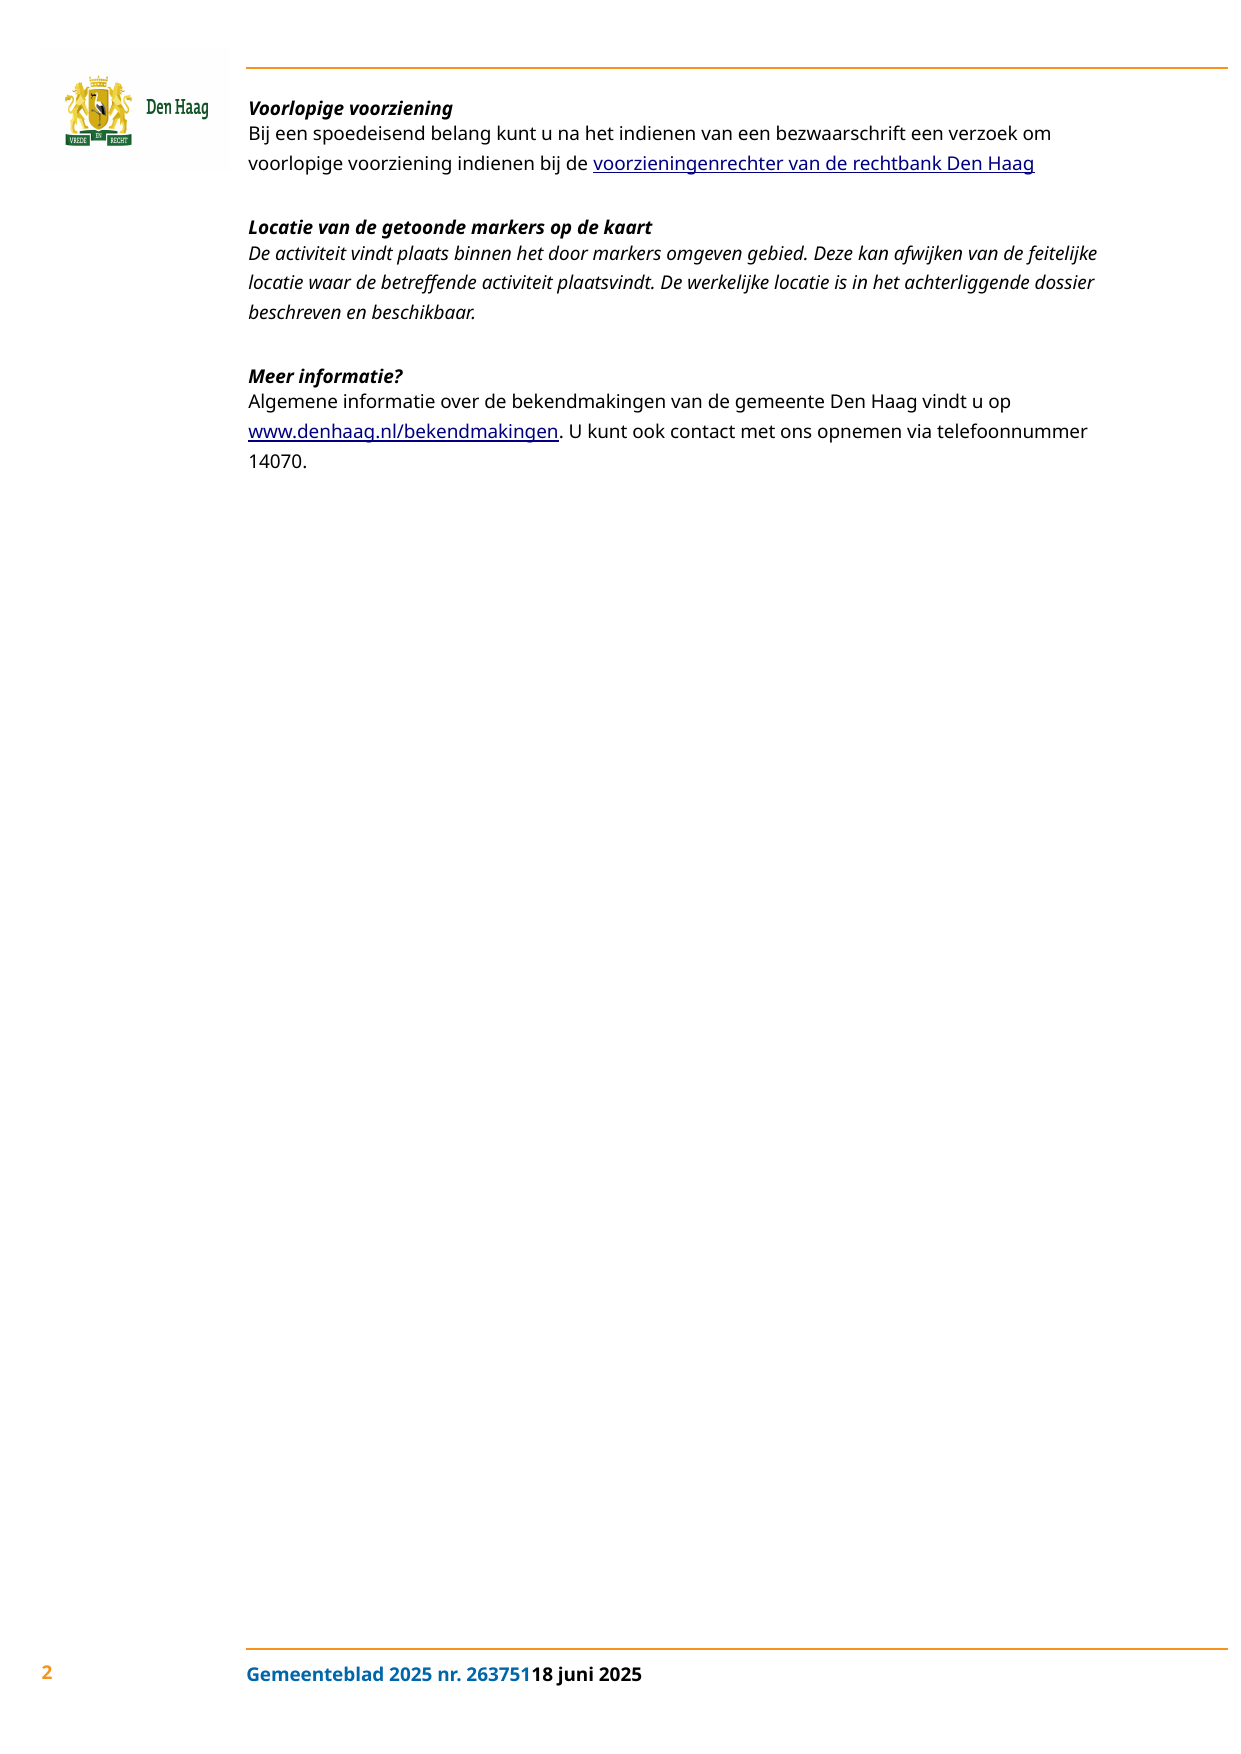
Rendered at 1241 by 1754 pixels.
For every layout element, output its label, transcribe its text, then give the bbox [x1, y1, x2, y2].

text Bij een spoedeisend belang kunt u na het indienen van een bezwaarschrift een verzoek om voorlopige voorziening indienen bij de voorzieningenrechter van de rechtbank Den Haag [248, 121, 1152, 176]
picture [41, 47, 231, 172]
text Voorlopige voorziening [248, 95, 1152, 121]
text De activiteit vindt plaats binnen het door markers omgeven gebied. Deze kan afwijken van de feitelijke locatie waar de betreffende activiteit plaatsvindt. De werkelijke locatie is in het achterliggende dossier beschreven en beschikbaar. [248, 240, 1152, 325]
text Algemene informatie over de bekendmakingen van de gemeente Den Haag vindt u op www.denhaag.nl/bekendmakingen. U kunt ook contact met ons opnemen via telefoonnummer 14070. [248, 389, 1152, 473]
text Locatie van de getoonde markers op de kaart [248, 214, 1152, 240]
text Meer informatie? [248, 363, 1152, 389]
